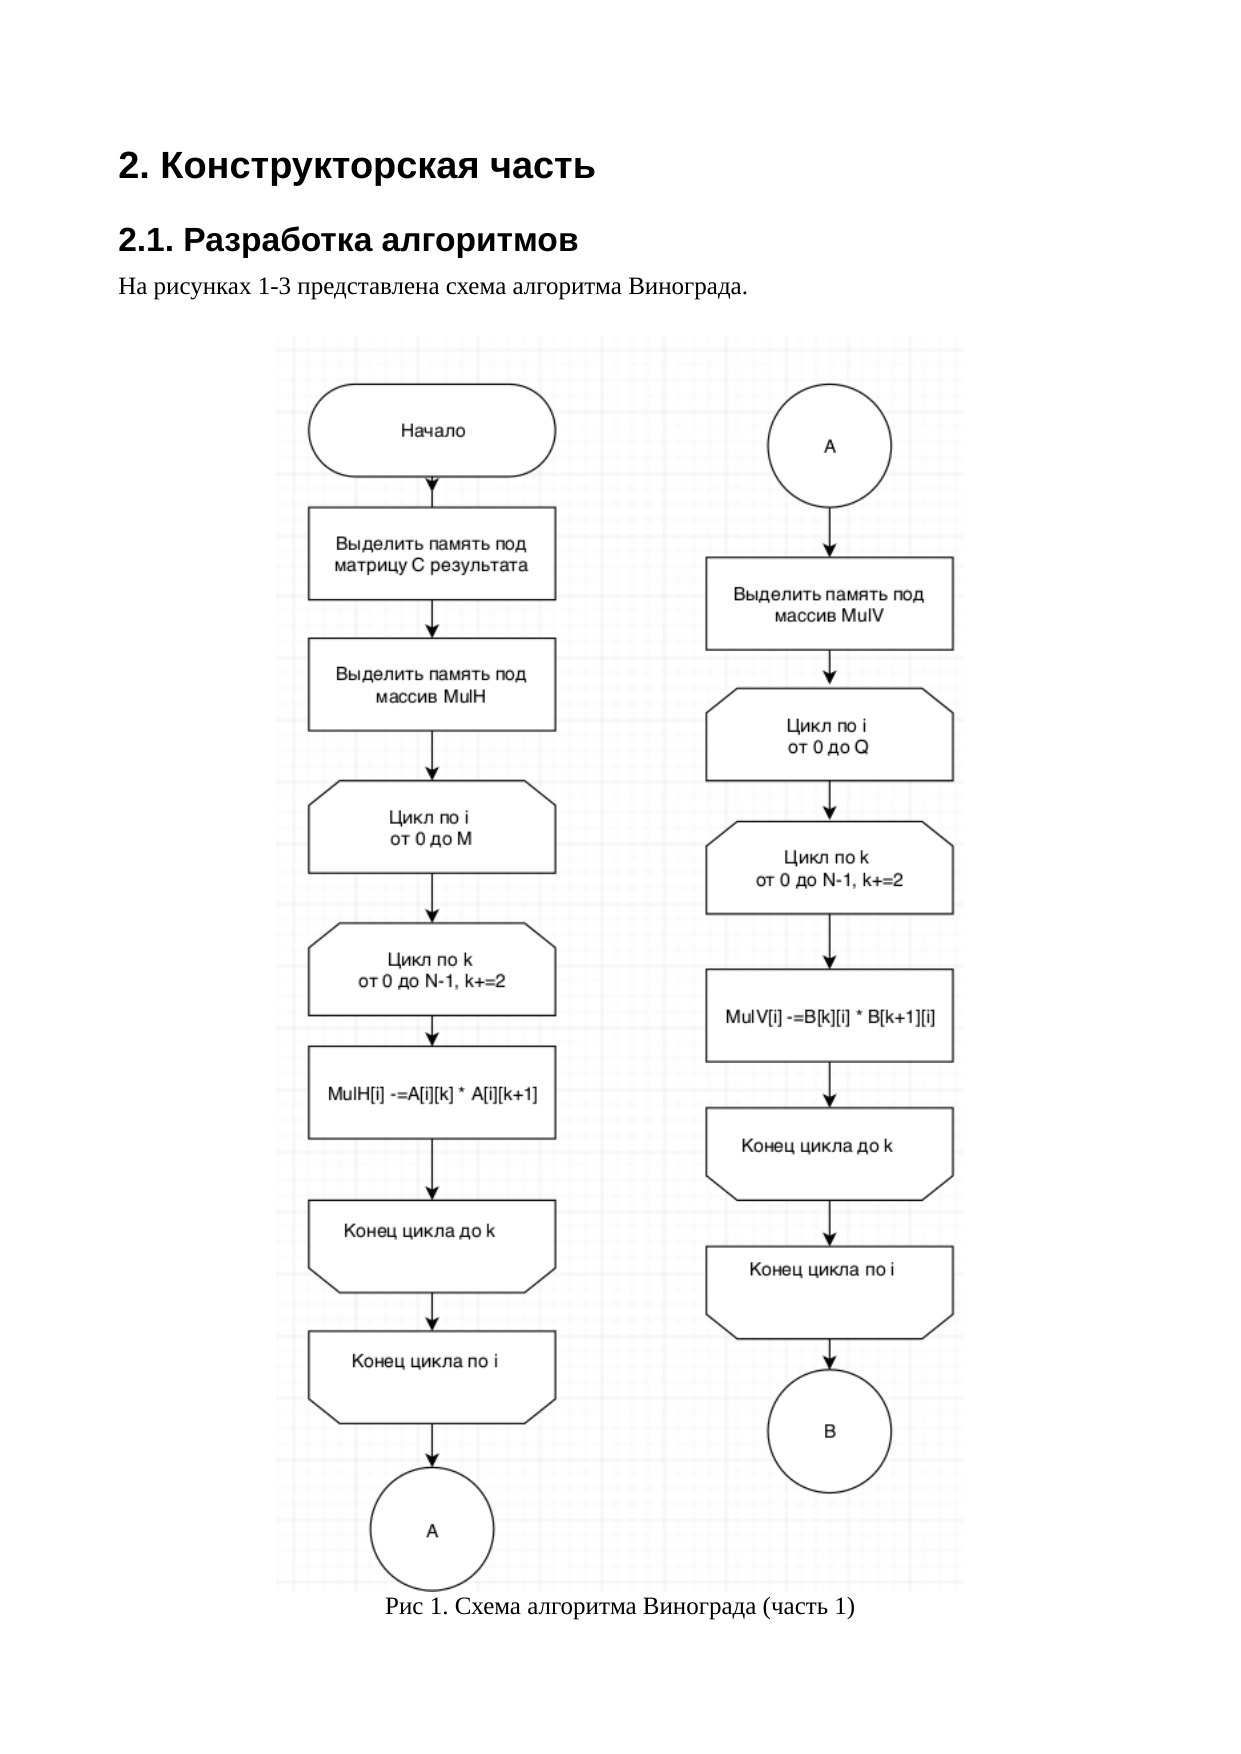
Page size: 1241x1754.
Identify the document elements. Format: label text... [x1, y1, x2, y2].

subtitle 2.1. Разработка алгоритмов [118, 220, 1122, 259]
text На рисунках 1-3 представлена схема алгоритма Винограда. [118, 271, 1122, 300]
picture [276, 336, 964, 1592]
table_header Рис 1. Схема алгоритма Винограда (часть 1) [118, 319, 1122, 1626]
subtitle 2. Конструкторская часть [118, 143, 1122, 187]
